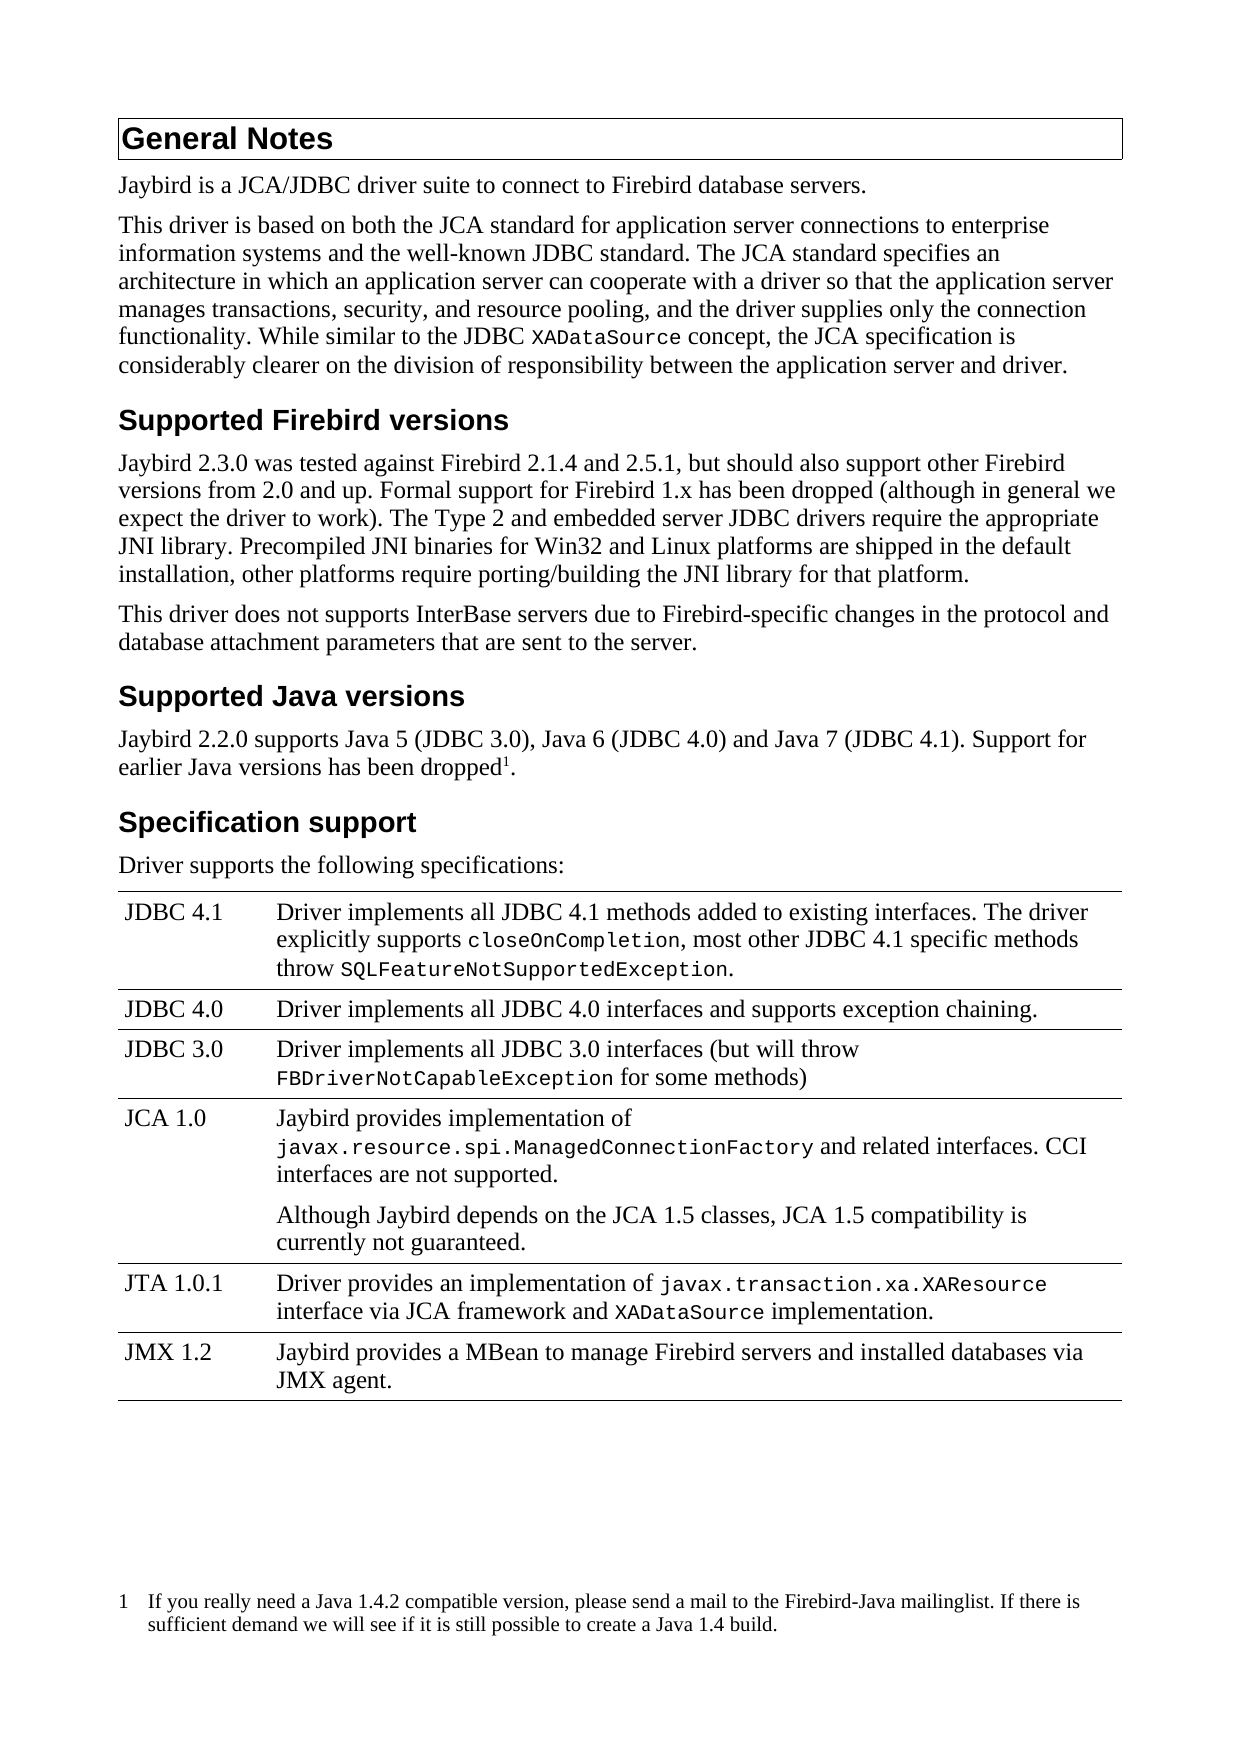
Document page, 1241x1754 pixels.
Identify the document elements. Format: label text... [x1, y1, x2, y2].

text If you really need a Java 1.4.2 compatible version, please send a mail to the Firebird-Java mailinglist. If there is sufficient demand we will see if it is still possible to create a Java 1.4 build. [118, 1590, 1122, 1636]
table_header JDBC 4.1 [118, 892, 270, 989]
table_cell JTA 1.0.1 [118, 1264, 270, 1332]
text This driver does not supports InterBase servers due to Firebird-specific changes in the protocol and database attachment parameters that are sent to the server. [118, 600, 1122, 655]
text Jaybird is a JCA/JDBC driver suite to connect to Firebird database servers. [118, 171, 1122, 199]
text This driver is based on both the JCA standard for application server connections to enterprise information systems and the well-known JDBC standard. The JCA standard specifies an architecture in which an application server can cooperate with a driver so that the application server manages transactions, security, and resource pooling, and the driver supplies only the connection functionality. While similar to the JDBC XADataSource concept, the JCA specification is considerably clearer on the division of responsibility between the application server and driver. [118, 212, 1122, 379]
table_header Driver implements all JDBC 4.1 methods added to existing interfaces. The driver explicitly supports closeOnCompletion, most other JDBC 4.1 specific methods throw SQLFeatureNotSupportedException. [270, 892, 1122, 989]
table_cell Jaybird provides implementation of javax.resource.spi.ManagedConnectionFactory and related interfaces. CCI interfaces are not supported. Although Jaybird depends on the JCA 1.5 classes, JCA 1.5 compatibility is currently not guaranteed. [270, 1099, 1122, 1263]
table_cell Driver provides an implementation of javax.transaction.xa.XAResource interface via JCA framework and XADataSource implementation. [270, 1264, 1122, 1332]
subtitle General Notes [119, 119, 1122, 159]
table_cell Driver implements all JDBC 4.0 interfaces and supports exception chaining. [270, 990, 1122, 1029]
table_cell Jaybird provides a MBean to manage Firebird servers and installed databases via JMX agent. [270, 1333, 1122, 1400]
table_cell JCA 1.0 [118, 1099, 270, 1263]
table_cell Driver implements all JDBC 3.0 interfaces (but will throw FBDriverNotCapableException for some methods) [270, 1030, 1122, 1098]
table_cell JMX 1.2 [118, 1333, 270, 1400]
subtitle Supported Java versions [118, 680, 1122, 713]
subtitle Supported Firebird versions [118, 404, 1122, 436]
text Jaybird 2.2.0 supports Java 5 (JDBC 3.0), Java 6 (JDBC 4.0) and Java 7 (JDBC 4.1). Support for earlier Java versions has been dropped. [118, 726, 1122, 781]
text Jaybird 2.3.0 was tested against Firebird 2.1.4 and 2.5.1, but should also support other Firebird versions from 2.0 and up. Formal support for Firebird 1.x has been dropped (although in general we expect the driver to work). The Type 2 and embedded server JDBC drivers require the appropriate JNI library. Precompiled JNI binaries for Win32 and Linux platforms are shipped in the default installation, other platforms require porting/building the JNI library for that platform. [118, 449, 1122, 587]
table_cell JDBC 4.0 [118, 990, 270, 1029]
text Driver supports the following specifications: [118, 851, 1122, 879]
subtitle Specification support [118, 806, 1122, 839]
table_cell JDBC 3.0 [118, 1030, 270, 1098]
